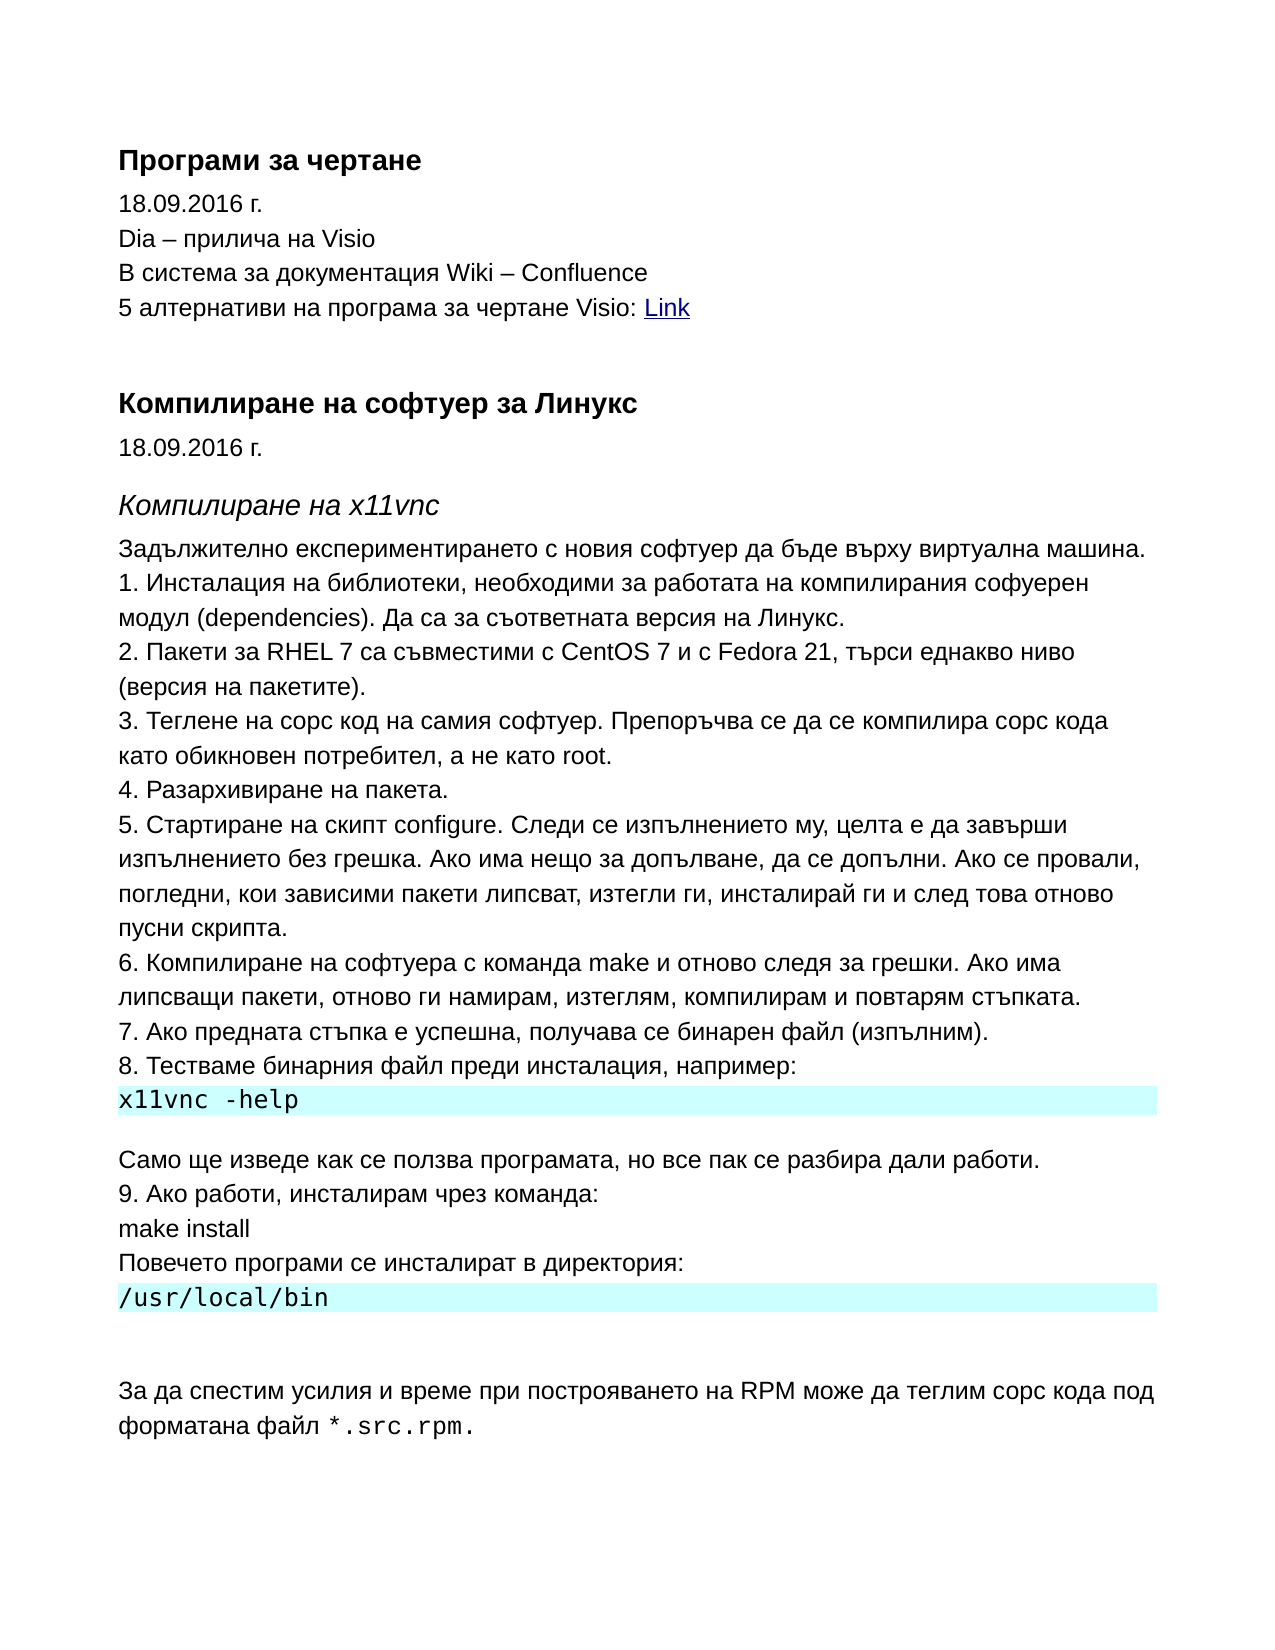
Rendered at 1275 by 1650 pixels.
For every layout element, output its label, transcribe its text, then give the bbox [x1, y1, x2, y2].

text 9. Ако работи, инсталирам чрез команда: [118, 1179, 1157, 1208]
text /usr/local/bin [118, 1283, 1157, 1312]
text В система за документация Wiki – Confluence [118, 258, 1157, 287]
text 7. Ако предната стъпка е успешна, получава се бинарен файл (изпълним). [118, 1017, 1157, 1045]
text 5. Стартиране на скипт configure. Следи се изпълнението му, целта е да завърши изпълнението без грешка. Ако има нещо за допълване, да се допълни. Ако се провали, погледни, кои зависими пакети липсват, изтегли ги, инсталирай ги и след това отново пусни скрипта. [118, 810, 1157, 942]
text Dia – прилича на Visio [118, 224, 1157, 252]
subtitle Компилиране на x11vnc [118, 488, 1157, 521]
text Повечето програми се инсталират в директория: [118, 1248, 1157, 1277]
text 18.09.2016 г. [118, 189, 1157, 218]
text Само ще изведе как се ползва програмата, но все пак се разбира дали работи. [118, 1145, 1157, 1173]
text За да спестим усилия и време при построяването на RPM може да теглим сорс кода под форматана файл *.src.rpm. [118, 1376, 1157, 1442]
subtitle Компилиране на софтуер за Линукс [118, 387, 1157, 420]
text 18.09.2016 г. [118, 433, 1157, 461]
text 1. Инсталация на библиотеки, необходими за работата на компилирания софуерен модул (dependencies). Да са за съответната версия на Линукс. [118, 568, 1157, 632]
text 6. Компилиране на софтуера с команда make и отново следя за грешки. Ако има липсващи пакети, отново ги намирам, изтеглям, компилирам и повтарям стъпката. [118, 948, 1157, 1011]
text 5 алтернативи на програма за чертане Visio: Link [118, 293, 1157, 321]
text 2. Пакети за RHEL 7 са съвместими с CentOS 7 и с Fedora 21, търси еднакво ниво (версия на пакетите). [118, 637, 1157, 701]
text x11vnc -help [118, 1086, 1157, 1115]
text Задължително експериментирането с новия софтуер да бъде върху виртуална машина. [118, 534, 1157, 563]
text 8. Тестваме бинарния файл преди инсталация, например: [118, 1051, 1157, 1080]
text 3. Теглене на сорс код на самия софтуер. Препоръчва се да се компилира сорс кода като обикновен потребител, а не като root. [118, 706, 1157, 769]
subtitle Програми за чертане [118, 143, 1157, 177]
text make install [118, 1214, 1157, 1242]
text 4. Разархивиране на пакета. [118, 775, 1157, 804]
